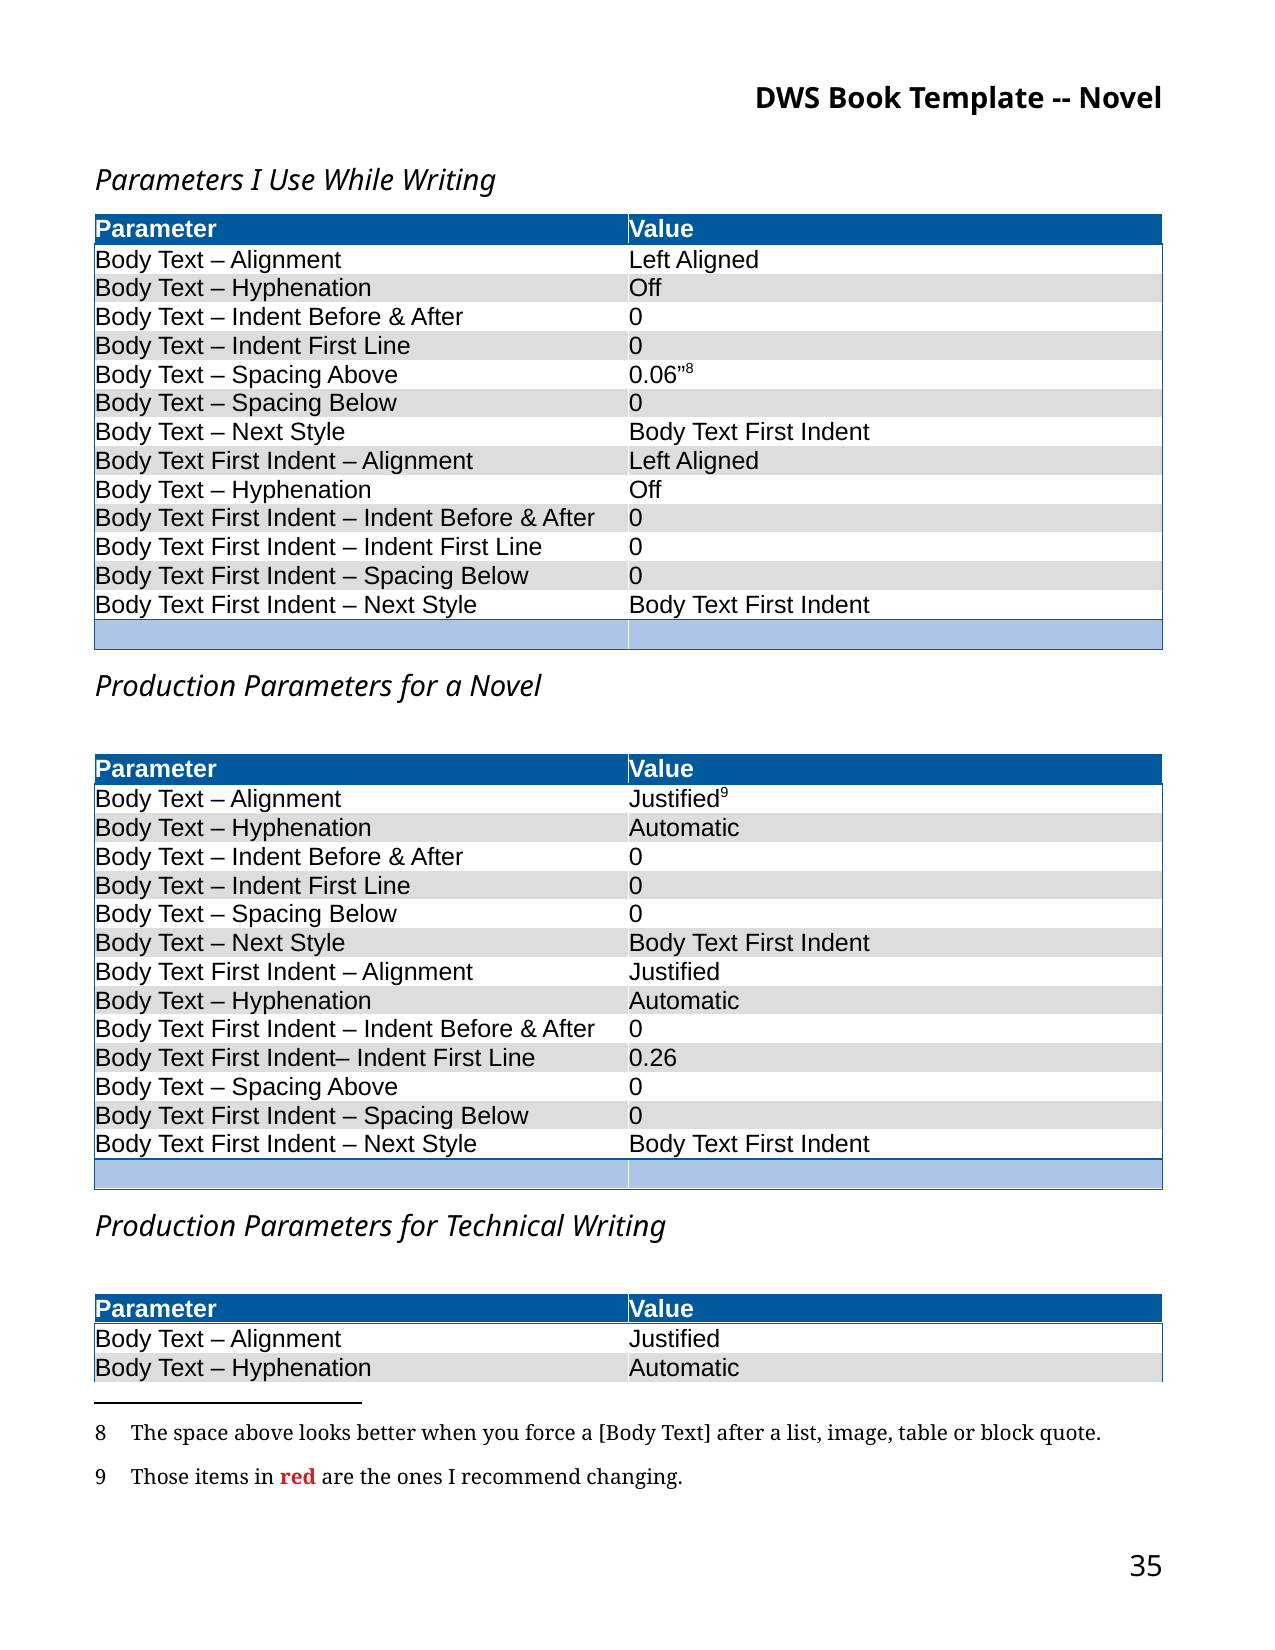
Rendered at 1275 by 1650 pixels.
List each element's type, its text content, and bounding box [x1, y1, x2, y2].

subtitle Production Parameters for a Novel [94, 665, 1162, 705]
table_cell Off [629, 475, 1162, 503]
table_header Value [629, 214, 1162, 243]
table_cell Left Aligned [629, 446, 1162, 475]
table_cell Body Text – Spacing Above [95, 360, 628, 388]
table_cell Body Text – Next Style [95, 417, 628, 446]
table_cell Body Text First Indent – Indent Before & After [95, 1014, 628, 1043]
table_header Value [629, 754, 1162, 783]
table_cell 0 [629, 871, 1162, 899]
table_cell Automatic [629, 813, 1162, 842]
table_cell [629, 1160, 1162, 1188]
table_cell Body Text – Indent First Line [95, 871, 628, 899]
table_cell Body Text First Indent [629, 417, 1162, 446]
table_cell Body Text – Indent Before & After [95, 302, 628, 331]
table_cell Body Text First Indent – Alignment [95, 446, 628, 475]
table_header Parameter [95, 214, 628, 243]
table_cell Body Text First Indent – Alignment [95, 957, 628, 986]
table_cell Left Aligned [629, 245, 1162, 273]
table_cell Automatic [629, 1353, 1162, 1382]
table_cell Body Text First Indent – Spacing Below [95, 561, 628, 590]
table_cell Off [629, 274, 1162, 302]
table_cell 0 [629, 899, 1162, 928]
table_cell Body Text First Indent – Spacing Below [95, 1101, 628, 1129]
subtitle Parameters I Use While Writing [94, 160, 1162, 199]
table_cell 0 [629, 842, 1162, 871]
table_cell 0.26 [629, 1043, 1162, 1072]
table_cell 0 [629, 1014, 1162, 1043]
table_cell Body Text First Indent – Indent First Line [95, 532, 628, 561]
table_cell 0 [629, 1101, 1162, 1129]
table_cell 0 [629, 389, 1162, 417]
table_cell Body Text – Hyphenation [95, 1353, 628, 1382]
table_cell Automatic [629, 986, 1162, 1014]
table_cell Body Text – Hyphenation [95, 813, 628, 842]
table_cell Body Text First Indent– Indent First Line [95, 1043, 628, 1072]
table_cell 0 [629, 331, 1162, 360]
table_cell Body Text – Alignment [95, 785, 628, 813]
table_cell [95, 620, 628, 649]
table_cell Body Text First Indent – Next Style [95, 590, 628, 618]
table_cell Body Text – Alignment [95, 1324, 628, 1353]
table_cell Body Text – Next Style [95, 928, 628, 957]
table_header Parameter [95, 1294, 628, 1322]
table_cell Body Text – Alignment [95, 245, 628, 273]
table_cell 0 [629, 504, 1162, 532]
table_cell Body Text – Hyphenation [95, 475, 628, 503]
table_cell [629, 620, 1162, 649]
table_cell Justified [629, 1324, 1162, 1353]
table_cell Body Text – Indent Before & After [95, 842, 628, 871]
table_cell Body Text – Hyphenation [95, 986, 628, 1014]
table_cell Body Text – Hyphenation [95, 274, 628, 302]
table_header Parameter [95, 754, 628, 783]
table_cell Body Text First Indent [629, 928, 1162, 957]
table_cell Justified [629, 957, 1162, 986]
table_cell Body Text – Spacing Below [95, 899, 628, 928]
table_cell Body Text – Spacing Above [95, 1072, 628, 1101]
table_header Value [629, 1294, 1162, 1322]
table_cell Body Text First Indent – Indent Before & After [95, 504, 628, 532]
table_cell Body Text – Spacing Below [95, 389, 628, 417]
table_cell Body Text – Indent First Line [95, 331, 628, 360]
subtitle Production Parameters for Technical Writing [94, 1205, 1162, 1245]
table_cell 0 [629, 302, 1162, 331]
table_cell Body Text First Indent – Next Style [95, 1129, 628, 1158]
table_cell [95, 1160, 628, 1188]
table_cell Justified [629, 785, 1162, 813]
table_cell 0 [629, 561, 1162, 590]
table_cell Body Text First Indent [629, 590, 1162, 618]
table_cell Body Text First Indent [629, 1129, 1162, 1158]
table_cell 0.06” [629, 360, 1162, 388]
table_cell 0 [629, 532, 1162, 561]
table_cell 0 [629, 1072, 1162, 1101]
